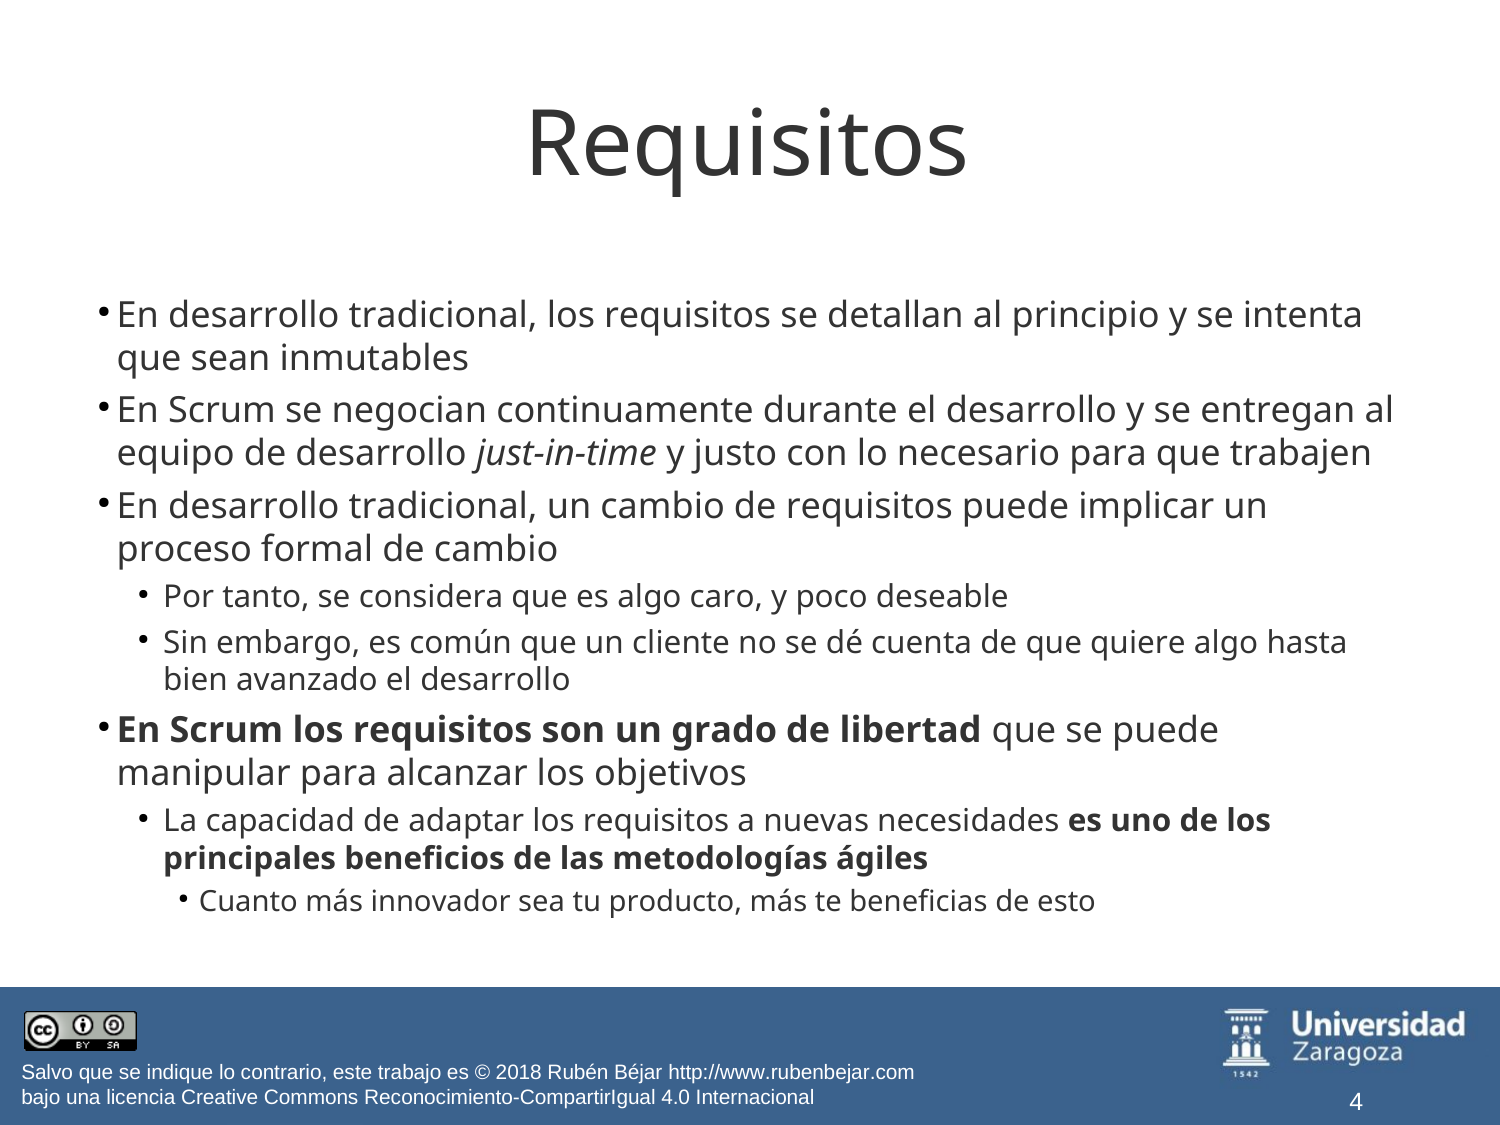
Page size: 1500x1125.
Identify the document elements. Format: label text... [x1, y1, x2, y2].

picture [0, 987, 1500, 1125]
list En desarrollo tradicional, los requisitos se detallan al principio y se intenta que sean inmutables En Scrum se negocian continuamente durante el desarrollo y se entregan al equipo de desarrollo just-in-time y justo con lo necesario para que trabajen En desarrollo tradicional, un cambio de requisitos puede implicar un proceso formal de cambio Por tanto, se considera que es algo caro, y poco deseable Sin embargo, es común que un cliente no se dé cuenta de que quiere algo hasta bien avanzado el desarrollo En Scrum los requisitos son un grado de libertad que se puede manipular para alcanzar los objetivos La capacidad de adaptar los requisitos a nuevas necesidades es uno de los principales beneficios de las metodologías ágiles Cuanto más innovador sea tu producto, más te beneficias de esto [82, 283, 1418, 957]
title Requisitos [74, 21, 1420, 257]
